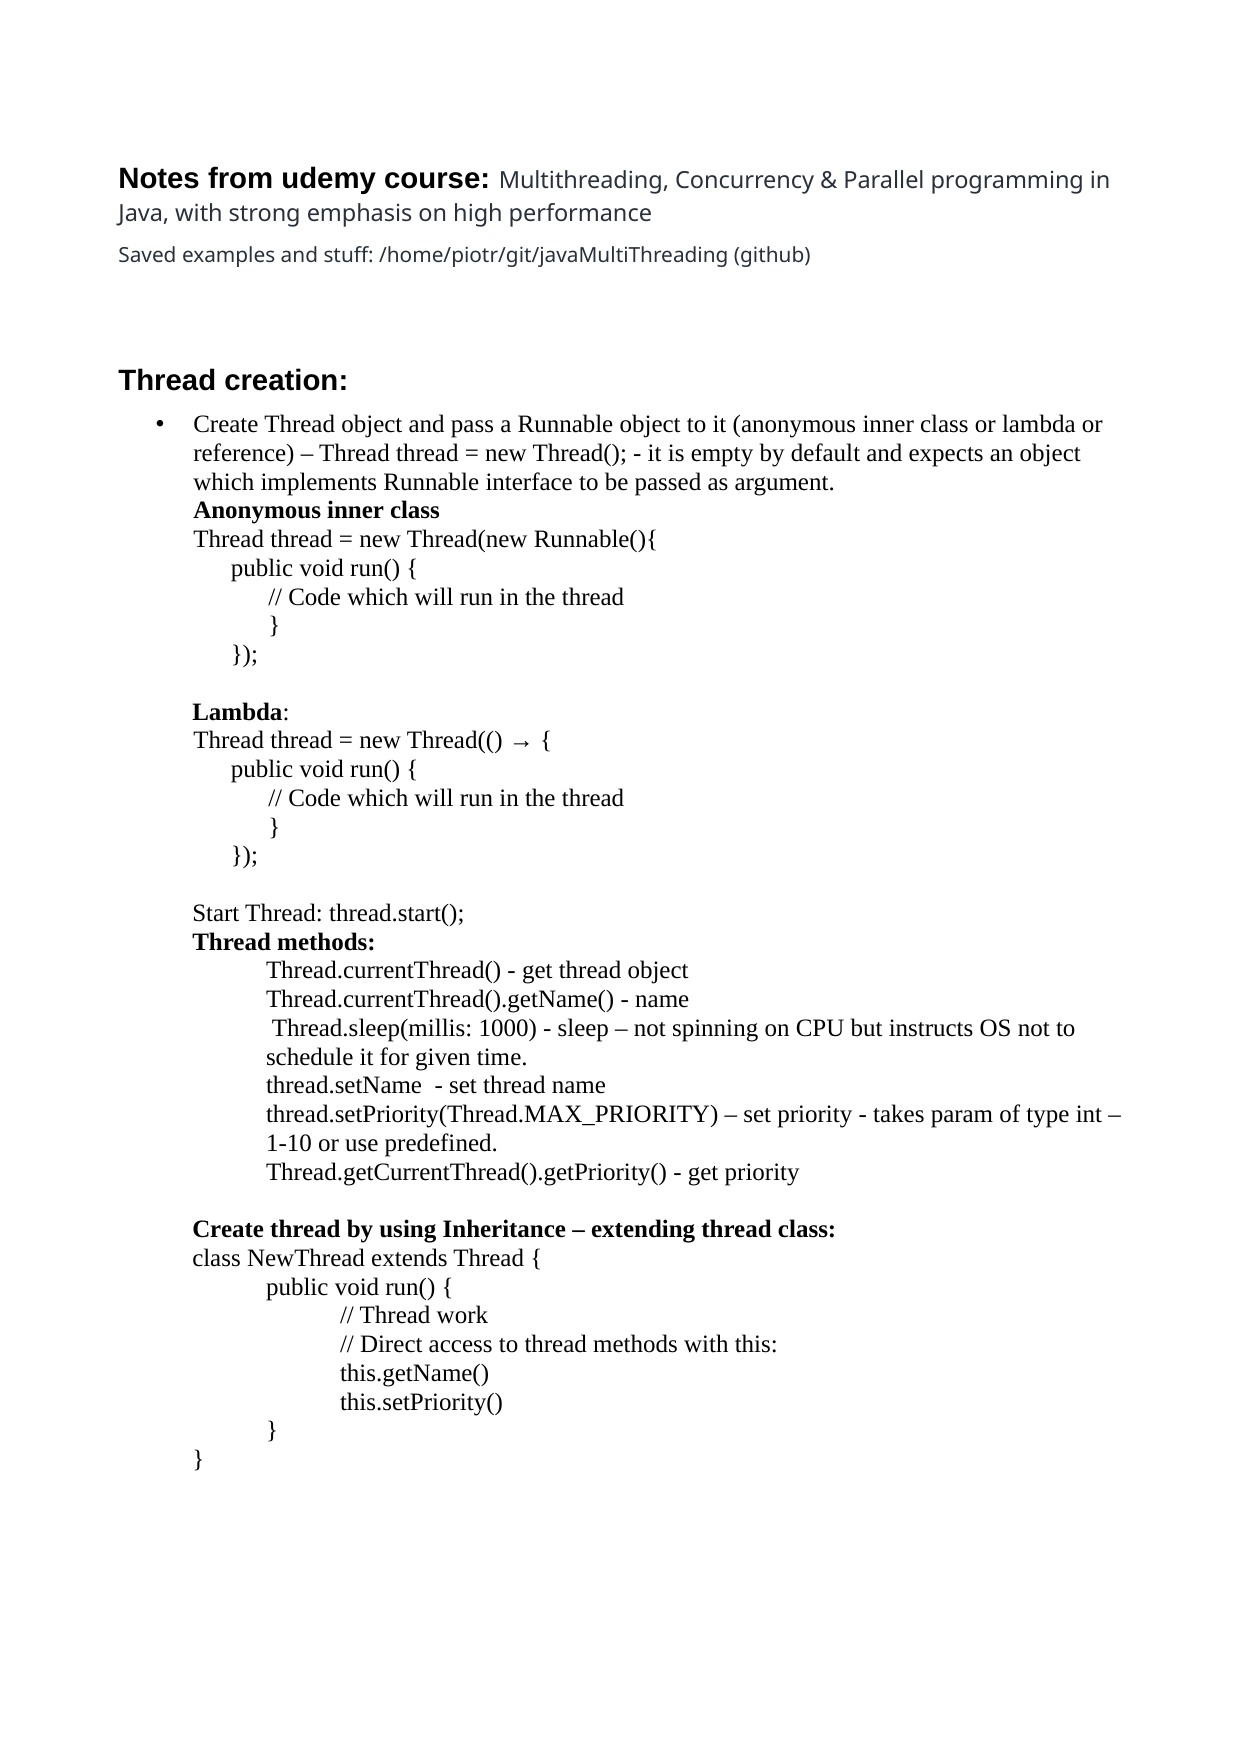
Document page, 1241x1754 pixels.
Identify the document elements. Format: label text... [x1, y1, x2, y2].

text public void run() { [118, 1272, 1122, 1300]
list }); [193, 840, 1122, 869]
list }); [193, 639, 1122, 668]
text // Thread work [118, 1300, 1122, 1329]
list Thread thread = new Thread(() → { [156, 725, 1122, 754]
text Thread.currentThread() - get thread object [118, 955, 1122, 984]
text Lambda: [118, 697, 1122, 725]
text thread.setPriority(Thread.MAX_PRIORITY) – set priority - takes param of type int – 1-10 or use predefined. [118, 1099, 1122, 1157]
text this.setPriority() [118, 1387, 1122, 1415]
text thread.setName - set thread name [118, 1070, 1122, 1099]
text Start Thread: thread.start(); [118, 898, 1122, 927]
text Thread.sleep(millis: 1000) - sleep – not spinning on CPU but instructs OS not to [118, 1013, 1122, 1042]
list Thread thread = new Thread(new Runnable(){ [156, 524, 1122, 553]
text } [118, 1444, 1122, 1473]
subtitle Notes from udemy course: Multithreading, Concurrency & Parallel programming in Java, with strong emphasis on high performance [118, 161, 1122, 228]
list Create Thread object and pass a Runnable object to it (anonymous inner class or lambda or reference) – Thread thread = new Thread(); - it is empty by default and expects an object which implements Runnable interface to be passed as argument. [156, 409, 1122, 495]
text schedule it for given time. [118, 1042, 1122, 1070]
list public void run() { [193, 553, 1122, 582]
text this.getName() [118, 1358, 1122, 1387]
text Saved examples and stuff: /home/piotr/git/javaMultiThreading (github) [118, 240, 1122, 269]
text class NewThread extends Thread { [118, 1243, 1122, 1272]
text } [118, 1415, 1122, 1444]
text Thread methods: [118, 927, 1122, 955]
text Create thread by using Inheritance – extending thread class: [118, 1214, 1122, 1243]
list } [231, 812, 1122, 840]
list public void run() { [193, 754, 1122, 783]
text // Direct access to thread methods with this: [118, 1329, 1122, 1358]
text Thread.getCurrentThread().getPriority() - get priority [118, 1157, 1122, 1185]
list } [231, 610, 1122, 639]
list // Code which will run in the thread [231, 783, 1122, 812]
list // Code which will run in the thread [231, 582, 1122, 610]
subtitle Thread creation: [118, 363, 1122, 397]
list Anonymous inner class [156, 495, 1122, 524]
text Thread.currentThread().getName() - name [118, 984, 1122, 1013]
